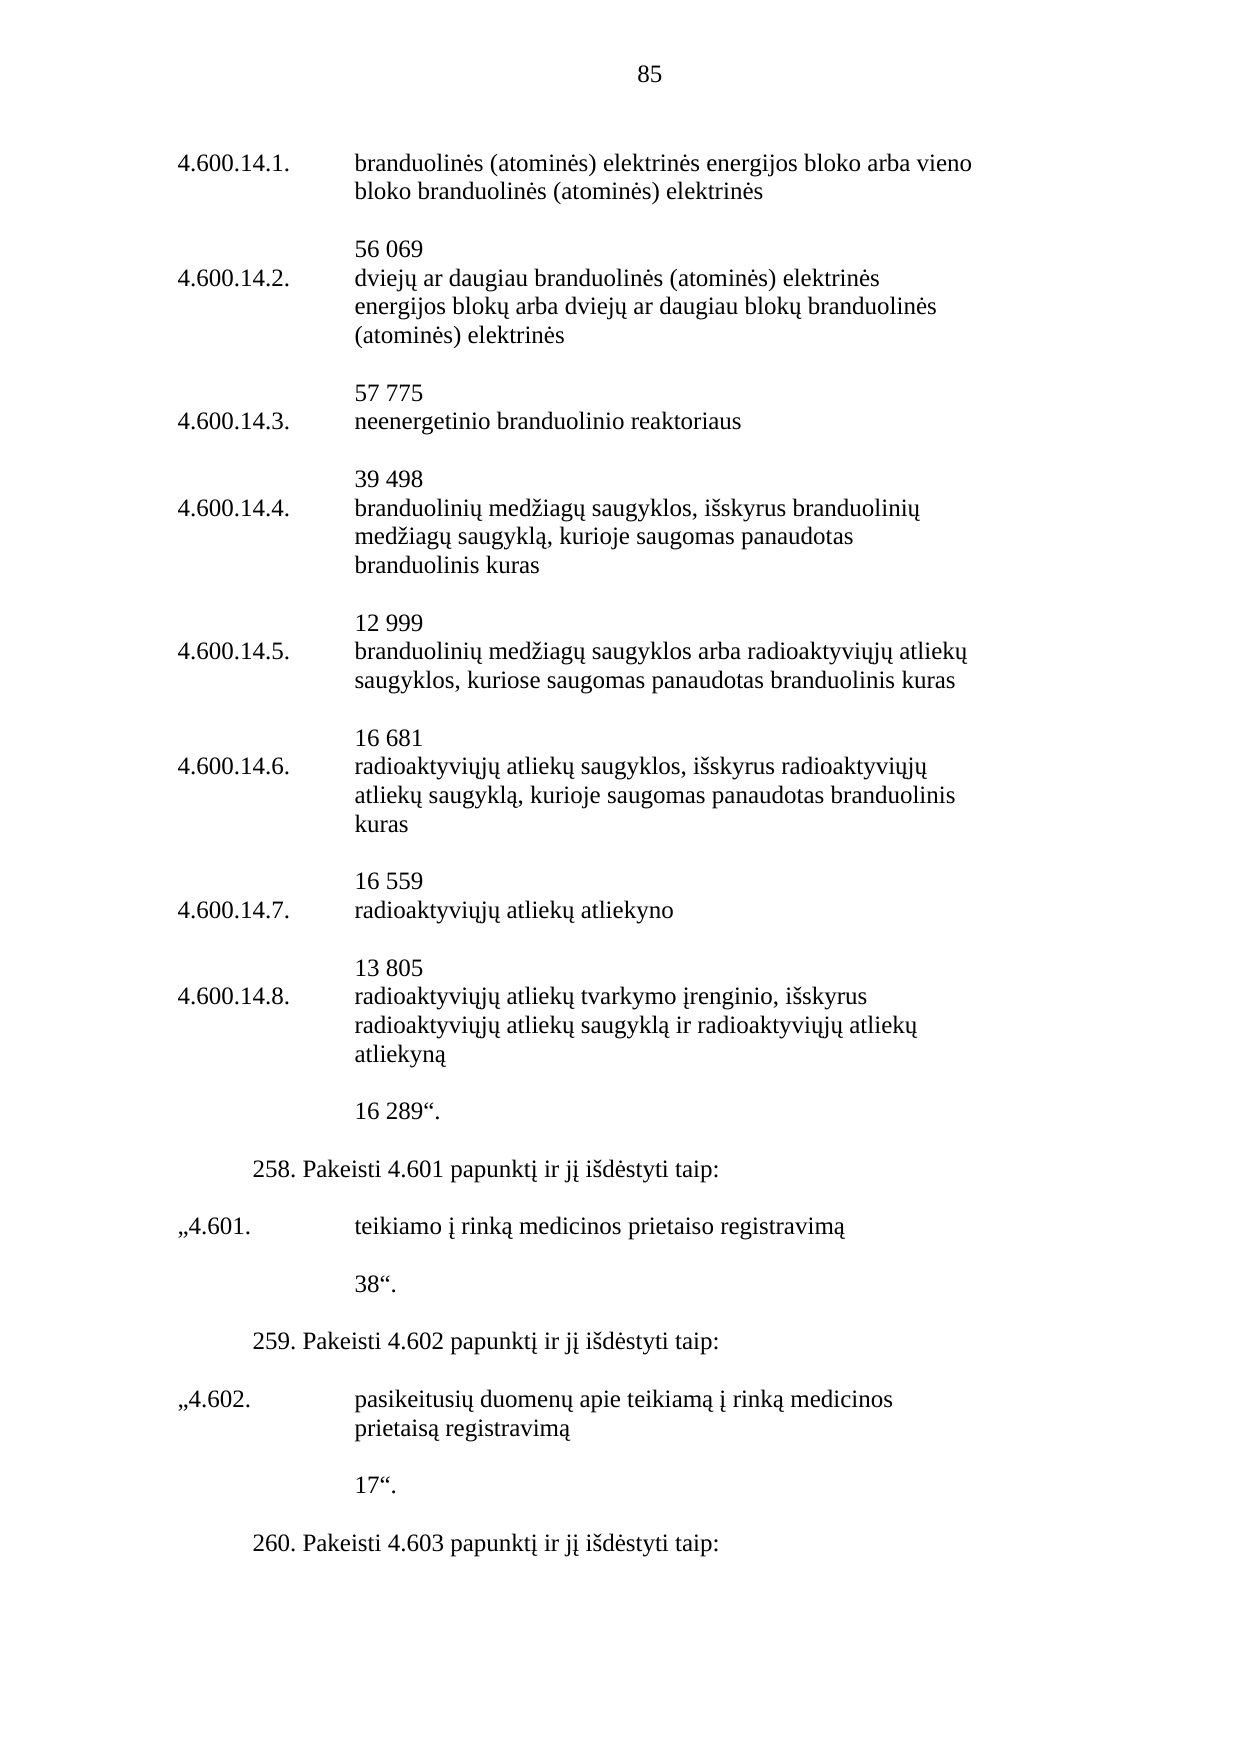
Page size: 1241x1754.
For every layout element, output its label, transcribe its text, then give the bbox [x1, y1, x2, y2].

text saugyklos, kuriose saugomas panaudotas branduolinis kuras 16 681 [354, 665, 974, 751]
text 4.600.14.4. branduolinių medžiagų saugyklos, išskyrus branduolinių [177, 493, 974, 521]
text kuras 16 559 [354, 809, 974, 895]
text 259. Pakeisti 4.602 papunktį ir jį išdėstyti taip: [177, 1326, 1122, 1355]
text (atominės) elektrinės 57 775 [354, 320, 974, 406]
text 4.600.14.1. branduolinės (atominės) elektrinės energijos bloko arba vieno [177, 148, 974, 176]
text prietaisą registravimą 17“. [354, 1413, 974, 1499]
text „4.601. teikiamo į rinką medicinos prietaiso registravimą 38“. [177, 1211, 974, 1298]
text 4.600.14.7. radioaktyviųjų atliekų atliekyno 13 805 [177, 895, 974, 981]
text radioaktyviųjų atliekų saugyklą ir radioaktyviųjų atliekų [354, 1010, 974, 1039]
text branduolinis kuras 12 999 [354, 550, 974, 636]
text 4.600.14.2. dviejų ar daugiau branduolinės (atominės) elektrinės [177, 263, 974, 291]
text 4.600.14.5. branduolinių medžiagų saugyklos arba radioaktyviųjų atliekų [177, 636, 974, 665]
text medžiagų saugyklą, kurioje saugomas panaudotas [354, 521, 974, 550]
text energijos blokų arba dviejų ar daugiau blokų branduolinės [354, 291, 974, 320]
text „4.602. pasikeitusių duomenų apie teikiamą į rinką medicinos [177, 1384, 974, 1413]
text atliekyną 16 289“. [354, 1039, 974, 1125]
text 258. Pakeisti 4.601 papunktį ir jį išdėstyti taip: [177, 1154, 1122, 1183]
text 260. Pakeisti 4.603 papunktį ir jį išdėstyti taip: [177, 1528, 1122, 1556]
text bloko branduolinės (atominės) elektrinės 56 069 [354, 176, 974, 263]
text 4.600.14.6. radioaktyviųjų atliekų saugyklos, išskyrus radioaktyviųjų [177, 751, 974, 780]
text 4.600.14.3. neenergetinio branduolinio reaktoriaus 39 498 [177, 406, 974, 493]
text atliekų saugyklą, kurioje saugomas panaudotas branduolinis [354, 780, 974, 809]
text 4.600.14.8. radioaktyviųjų atliekų tvarkymo įrenginio, išskyrus [177, 981, 974, 1010]
